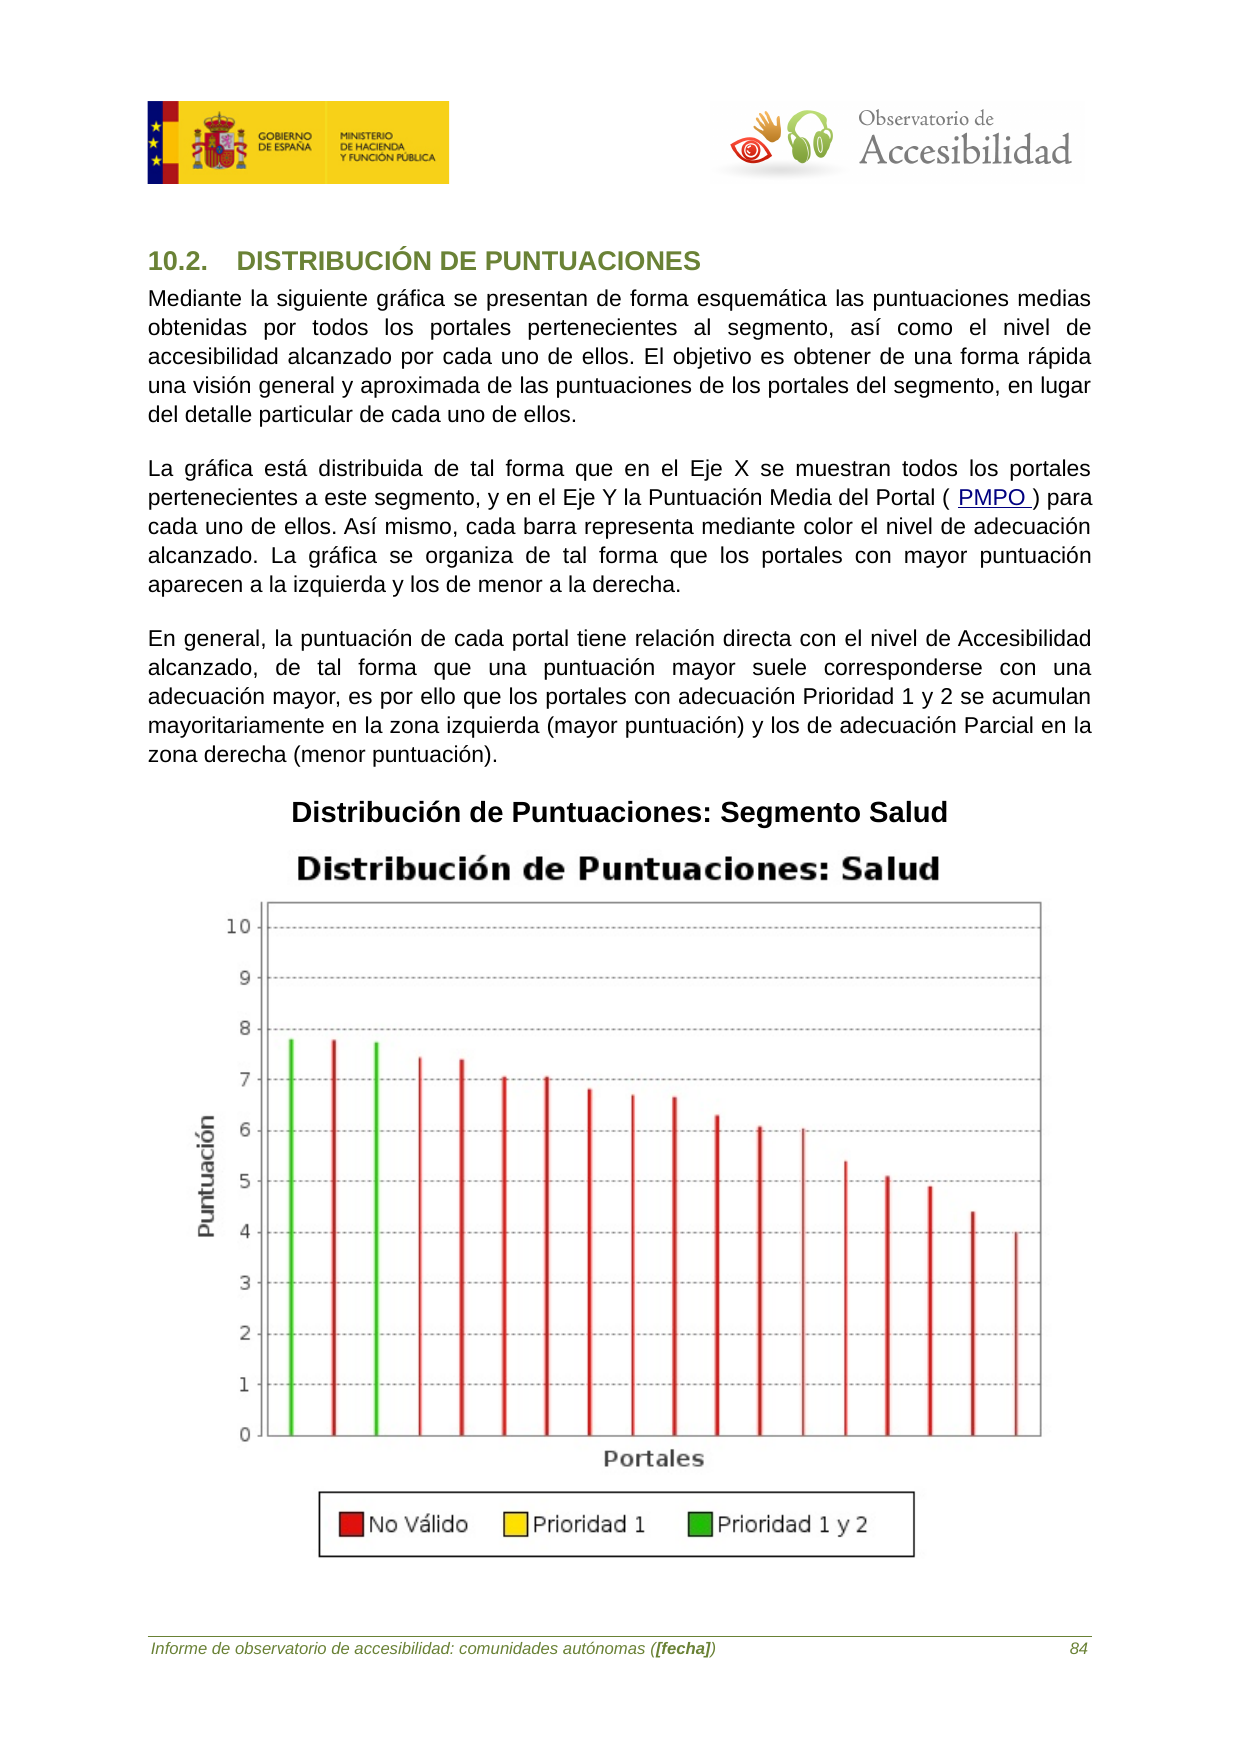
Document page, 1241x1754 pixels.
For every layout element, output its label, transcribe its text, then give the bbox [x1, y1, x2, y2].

picture [175, 849, 1059, 1559]
text En general, la puntuación de cada portal tiene relación directa con el nivel de Accesibilidad alcanzado, de tal forma que una puntuación mayor suele corresponderse con una adecuación mayor, es por ello que los portales con adecuación Prioridad 1 y 2 se acumulan mayoritariamente en la zona izquierda (mayor puntuación) y los de adecuación Parcial en la zona derecha (menor puntuación). [148, 625, 1092, 767]
text Mediante la siguiente gráfica se presentan de forma esquemática las puntuaciones medias obtenidas por todos los portales pertenecientes al segmento, así como el nivel de accesibilidad alcanzado por cada uno de ellos. El objetivo es obtener de una forma rápida una visión general y aproximada de las puntuaciones de los portales del segmento, en lugar del detalle particular de cada uno de ellos. [148, 285, 1092, 427]
picture [710, 101, 1086, 184]
picture [147, 101, 450, 184]
subtitle Distribución de puntuaciones [148, 245, 1092, 276]
text Distribución de Puntuaciones: Segmento Salud [148, 795, 1092, 828]
text La gráfica está distribuida de tal forma que en el Eje X se muestran todos los portales pertenecientes a este segmento, y en el Eje Y la Puntuación Media del Portal ( PMPO ) para cada uno de ellos. Así mismo, cada barra representa mediante color el nivel de adecuación alcanzado. La gráfica se organiza de tal forma que los portales con mayor puntuación aparecen a la izquierda y los de menor a la derecha. [148, 455, 1092, 597]
